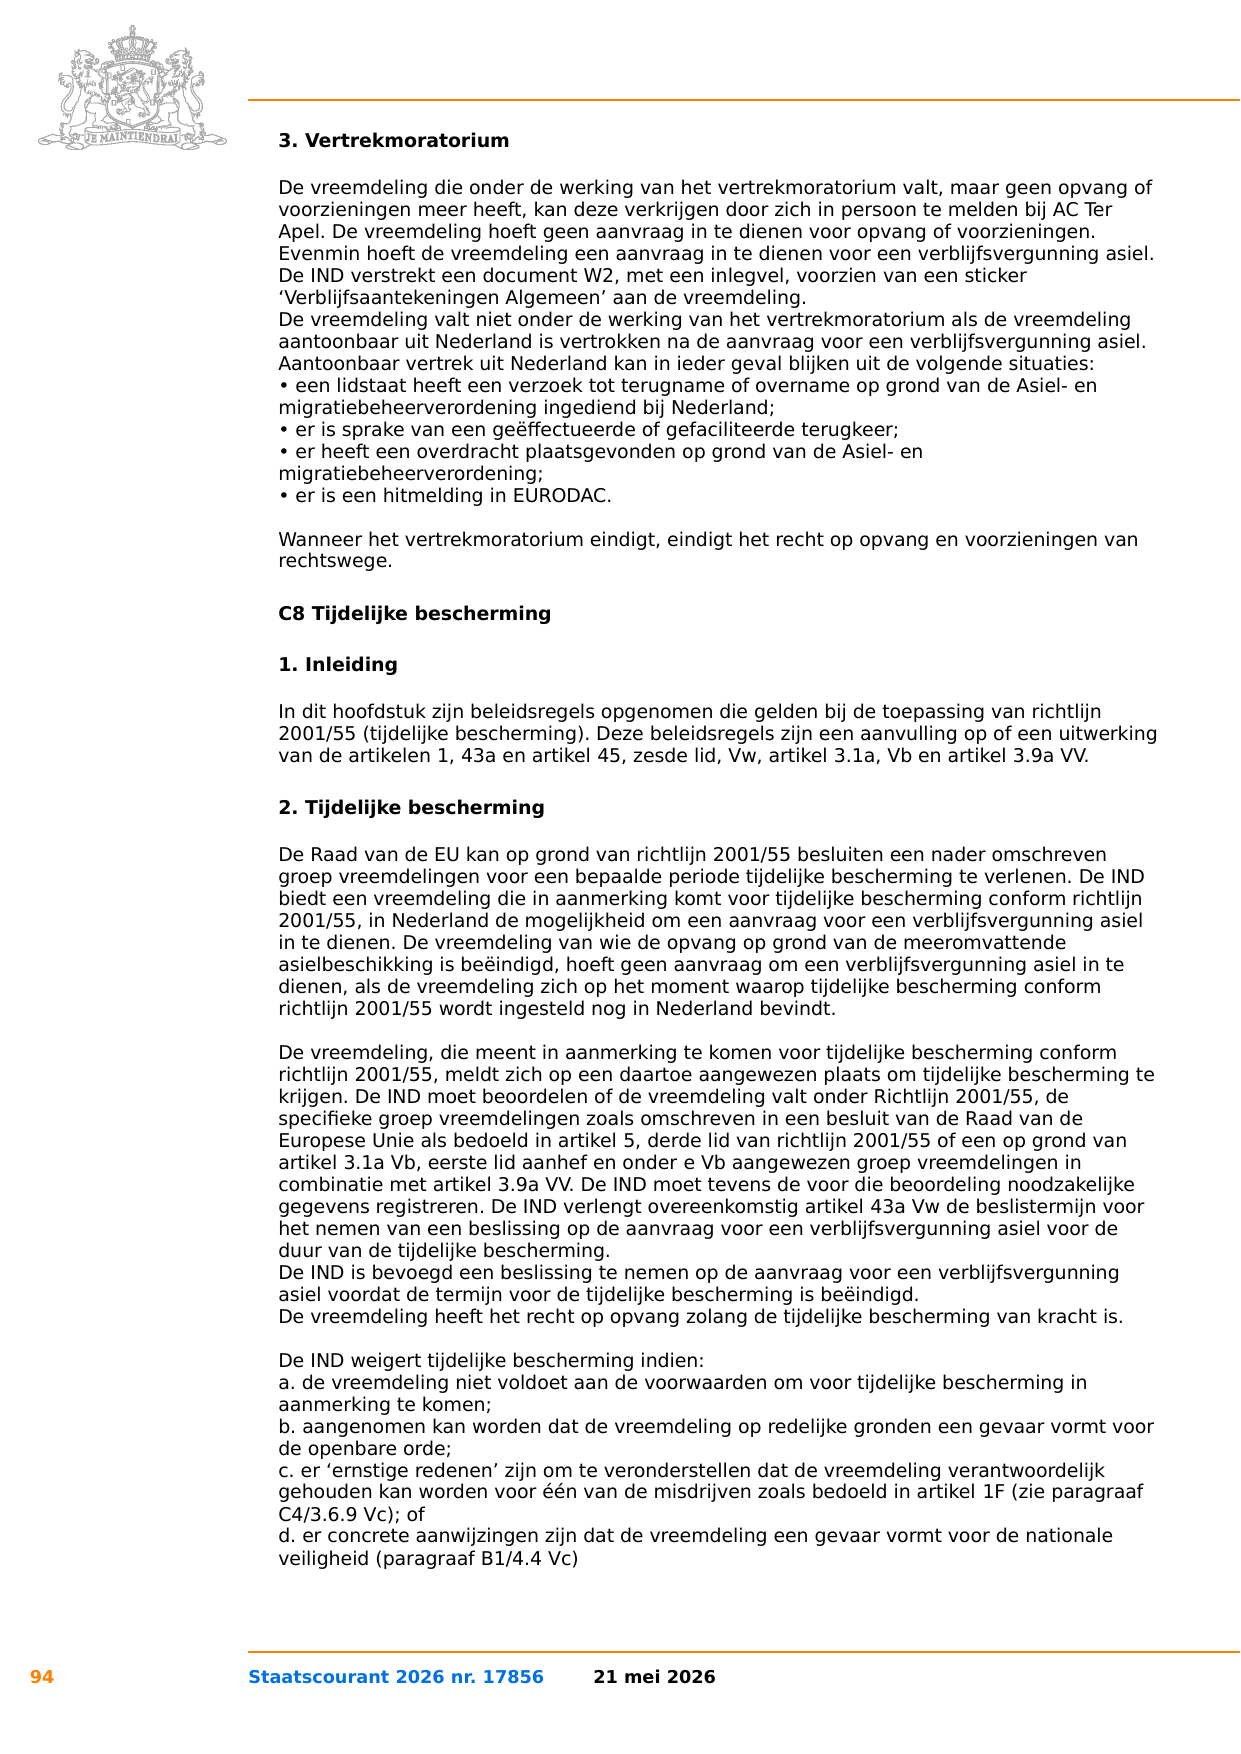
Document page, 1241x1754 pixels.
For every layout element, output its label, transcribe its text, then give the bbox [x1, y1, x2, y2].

text b. aangenomen kan worden dat de vreemdeling op redelijke gronden een gevaar vormt voor de openbare orde; [278, 1416, 1163, 1459]
text De vreemdeling valt niet onder de werking van het vertrekmoratorium als de vreemdeling aantoonbaar uit Nederland is vertrokken na de aanvraag voor een verblijfsvergunning asiel. [278, 309, 1163, 353]
text De vreemdeling, die meent in aanmerking te komen voor tijdelijke bescherming conform richtlijn 2001/55, meldt zich op een daartoe aangewezen plaats om tijdelijke bescherming te krijgen. De IND moet beoordelen of de vreemdeling valt onder Richtlijn 2001/55, de specifieke groep vreemdelingen zoals omschreven in een besluit van de Raad van de Europese Unie als bedoeld in artikel 5, derde lid van richtlijn 2001/55 of een op grond van artikel 3.1a Vb, eerste lid aanhef en onder e Vb aangewezen groep vreemdelingen in combinatie met artikel 3.9a VV. De IND moet tevens de voor die beoordeling noodzakelijke gegevens registreren. De IND verlengt overeenkomstig artikel 43a Vw de beslistermijn voor het nemen van een beslissing op de aanvraag voor een verblijfsvergunning asiel voor de duur van de tijdelijke bescherming. [278, 1042, 1163, 1262]
text In dit hoofdstuk zijn beleidsregels opgenomen die gelden bij de toepassing van richtlijn 2001/55 (tijdelijke bescherming). Deze beleidsregels zijn een aanvulling op of een uitwerking van de artikelen 1, 43a en artikel 45, zesde lid, Vw, artikel 3.1a, Vb en artikel 3.9a VV. [278, 701, 1163, 767]
text d. er concrete aanwijzingen zijn dat de vreemdeling een gevaar vormt voor de nationale veiligheid (paragraaf B1/4.4 Vc) [278, 1525, 1163, 1569]
text De IND weigert tijdelijke bescherming indien: [278, 1349, 1163, 1372]
text De vreemdeling die onder de werking van het vertrekmoratorium valt, maar geen opvang of voorzieningen meer heeft, kan deze verkrijgen door zich in persoon te melden bij AC Ter Apel. De vreemdeling hoeft geen aanvraag in te dienen voor opvang of voorzieningen. Evenmin hoeft de vreemdeling een aanvraag in te dienen voor een verblijfsvergunning asiel. [278, 177, 1163, 265]
text a. de vreemdeling niet voldoet aan de voorwaarden om voor tijdelijke bescherming in aanmerking te komen; [278, 1372, 1163, 1416]
subtitle 1. Inleiding [278, 654, 1163, 676]
subtitle C8 Tijdelijke bescherming [278, 602, 1163, 624]
text • er is sprake van een geëffectueerde of gefaciliteerde terugkeer; [278, 419, 1163, 441]
text De vreemdeling heeft het recht op opvang zolang de tijdelijke bescherming van kracht is. [278, 1306, 1163, 1328]
text Aantoonbaar vertrek uit Nederland kan in ieder geval blijken uit de volgende situaties: [278, 353, 1163, 375]
subtitle 2. Tijdelijke bescherming [278, 797, 1163, 819]
text De IND verstrekt een document W2, met een inlegvel, voorzien van een sticker ‘Verblijfsaantekeningen Algemeen’ aan de vreemdeling. [278, 265, 1163, 309]
subtitle 3. Vertrekmoratorium [278, 130, 1163, 152]
text De IND is bevoegd een beslissing te nemen op de aanvraag voor een verblijfsvergunning asiel voordat de termijn voor de tijdelijke bescherming is beëindigd. [278, 1262, 1163, 1306]
text c. er ‘ernstige redenen’ zijn om te veronderstellen dat de vreemdeling verantwoordelijk gehouden kan worden voor één van de misdrijven zoals bedoeld in artikel 1F (zie paragraaf C4/3.6.9 Vc); of [278, 1459, 1163, 1525]
text De Raad van de EU kan op grond van richtlijn 2001/55 besluiten een nader omschreven groep vreemdelingen voor een bepaalde periode tijdelijke bescherming te verlenen. De IND biedt een vreemdeling die in aanmerking komt voor tijdelijke bescherming conform richtlijn 2001/55, in Nederland de mogelijkheid om een aanvraag voor een verblijfsvergunning asiel in te dienen. De vreemdeling van wie de opvang op grond van de meeromvattende asielbeschikking is beëindigd, hoeft geen aanvraag om een verblijfsvergunning asiel in te dienen, als de vreemdeling zich op het moment waarop tijdelijke bescherming conform richtlijn 2001/55 wordt ingesteld nog in Nederland bevindt. [278, 844, 1163, 1020]
picture [38, 25, 227, 150]
text • er is een hitmelding in EURODAC. [278, 484, 1163, 507]
text Wanneer het vertrekmoratorium eindigt, eindigt het recht op opvang en voorzieningen van rechtswege. [278, 528, 1163, 572]
text • een lidstaat heeft een verzoek tot terugname of overname op grond van de Asiel- en migratiebeheerverordening ingediend bij Nederland; [278, 375, 1163, 419]
text • er heeft een overdracht plaatsgevonden op grond van de Asiel- en migratiebeheerverordening; [278, 441, 1163, 484]
